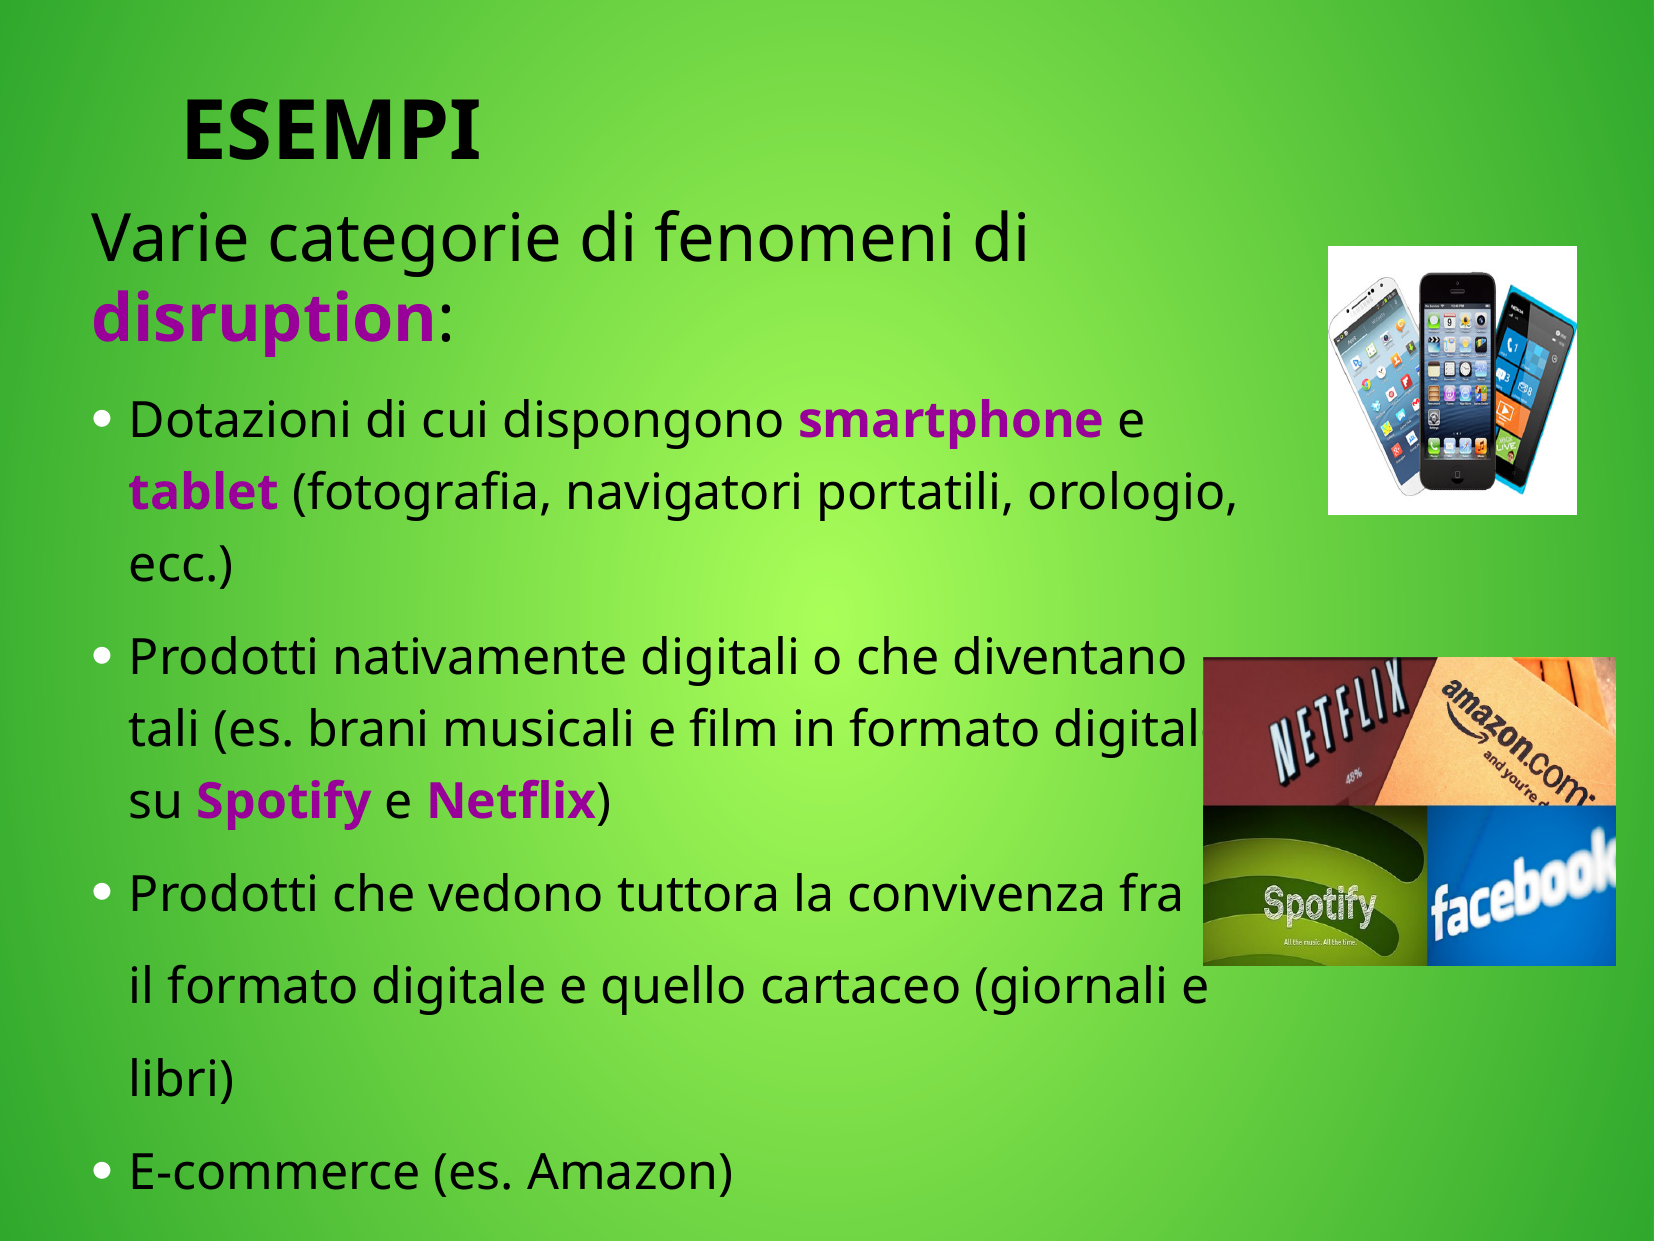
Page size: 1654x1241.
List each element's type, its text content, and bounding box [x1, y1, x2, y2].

list Varie categorie di fenomeni di disruption: Dotazioni di cui dispongono smartphone e tablet (fotografia, navigatori portatili, orologio, ecc.) Prodotti nativamente digitali o che diventano tali (es. brani musicali e film in formato digitale su Spotify e Netflix) Prodotti che vedono tuttora la convivenza fra il formato digitale e quello cartaceo (giornali e libri) E-commerce (es. Amazon) Facebook – più di 100 miliardi di dollari in 10 anni [76, 187, 1288, 1052]
title ESEMPI [165, 40, 924, 187]
picture [1328, 246, 1577, 515]
picture [1203, 657, 1616, 966]
